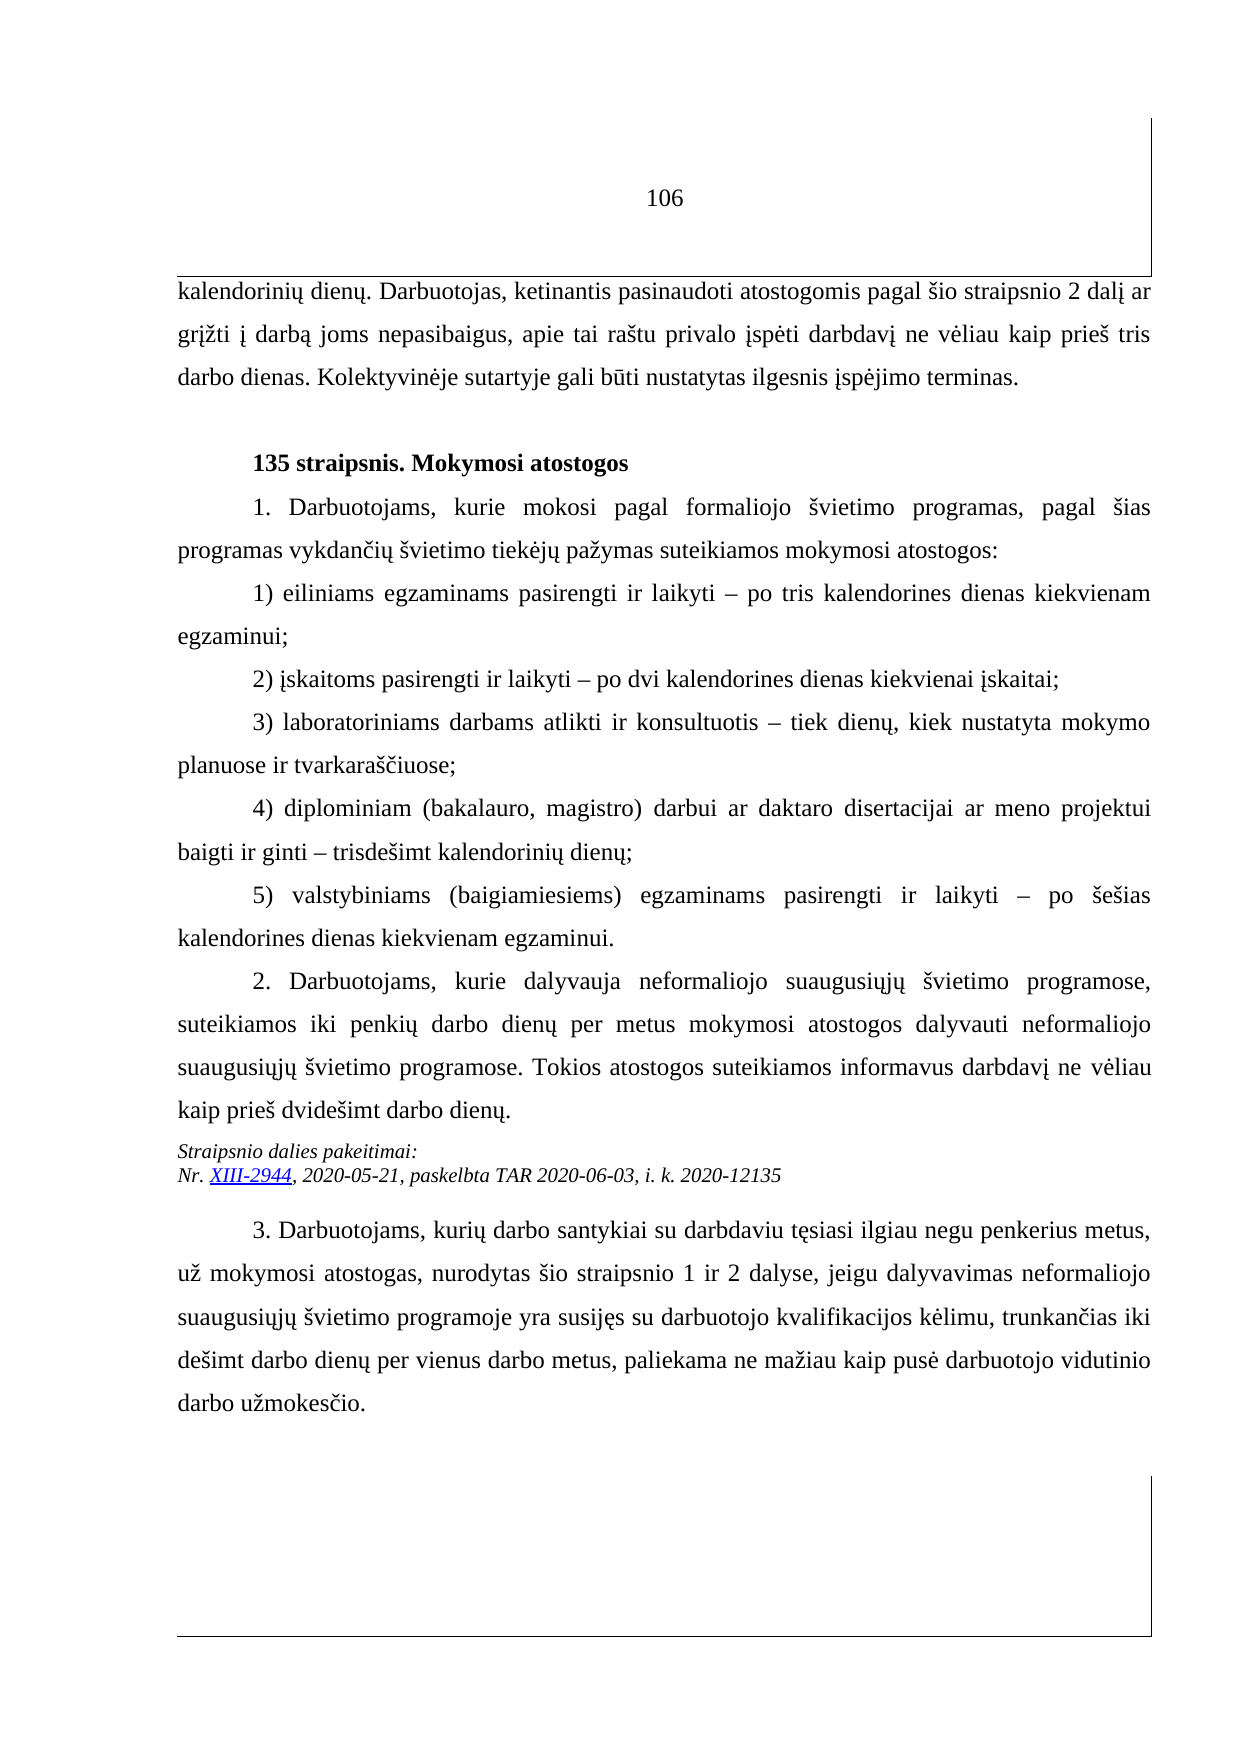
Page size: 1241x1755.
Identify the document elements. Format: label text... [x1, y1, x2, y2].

text kalendorinių dienų. Darbuotojas, ketinantis pasinaudoti atostogomis pagal šio straipsnio 2 dalį ar grįžti į darbą joms nepasibaigus, apie tai raštu privalo įspėti darbdavį ne vėliau kaip prieš tris darbo dienas. Kolektyvinėje sutartyje gali būti nustatytas ilgesnis įspėjimo terminas. [177, 276, 1152, 391]
text Straipsnio dalies pakeitimai: [177, 1138, 1152, 1163]
text 2. Darbuotojams, kurie dalyvauja neformaliojo suaugusiųjų švietimo programose, suteikiamos iki penkių darbo dienų per metus mokymosi atostogos dalyvauti neformaliojo suaugusiųjų švietimo programose. Tokios atostogos suteikiamos informavus darbdavį ne vėliau kaip prieš dvidešimt darbo dienų. [177, 966, 1152, 1124]
text 4) diplominiam (bakalauro, magistro) darbui ar daktaro disertacijai ar meno projektui baigti ir ginti – trisdešimt kalendorinių dienų; [177, 793, 1152, 865]
text 5) valstybiniams (baigiamiesiems) egzaminams pasirengti ir laikyti – po šešias kalendorines dienas kiekvienam egzaminui. [177, 880, 1152, 952]
text 2) įskaitoms pasirengti ir laikyti – po dvi kalendorines dienas kiekvienai įskaitai; [177, 664, 1152, 693]
text 1. Darbuotojams, kurie mokosi pagal formaliojo švietimo programas, pagal šias programas vykdančių švietimo tiekėjų pažymas suteikiamos mokymosi atostogos: [177, 492, 1152, 563]
text 1) eiliniams egzaminams pasirengti ir laikyti – po tris kalendorines dienas kiekvienam egzaminui; [177, 578, 1152, 650]
text 3. Darbuotojams, kurių darbo santykiai su darbdaviu tęsiasi ilgiau negu penkerius metus, už mokymosi atostogas, nurodytas šio straipsnio 1 ir 2 dalyse, jeigu dalyvavimas neformaliojo suaugusiųjų švietimo programoje yra susijęs su darbuotojo kvalifikacijos kėlimu, trunkančias iki dešimt darbo dienų per vienus darbo metus, paliekama ne mažiau kaip pusė darbuotojo vidutinio darbo užmokesčio. [177, 1215, 1152, 1417]
subtitle 135 straipsnis. Mokymosi atostogos [177, 448, 1152, 477]
text Nr. XIII-2944, 2020-05-21, paskelbta TAR 2020-06-03, i. k. 2020-12135 [177, 1163, 1152, 1187]
text 3) laboratoriniams darbams atlikti ir konsultuotis – tiek dienų, kiek nustatyta mokymo planuose ir tvarkaraščiuose; [177, 707, 1152, 779]
